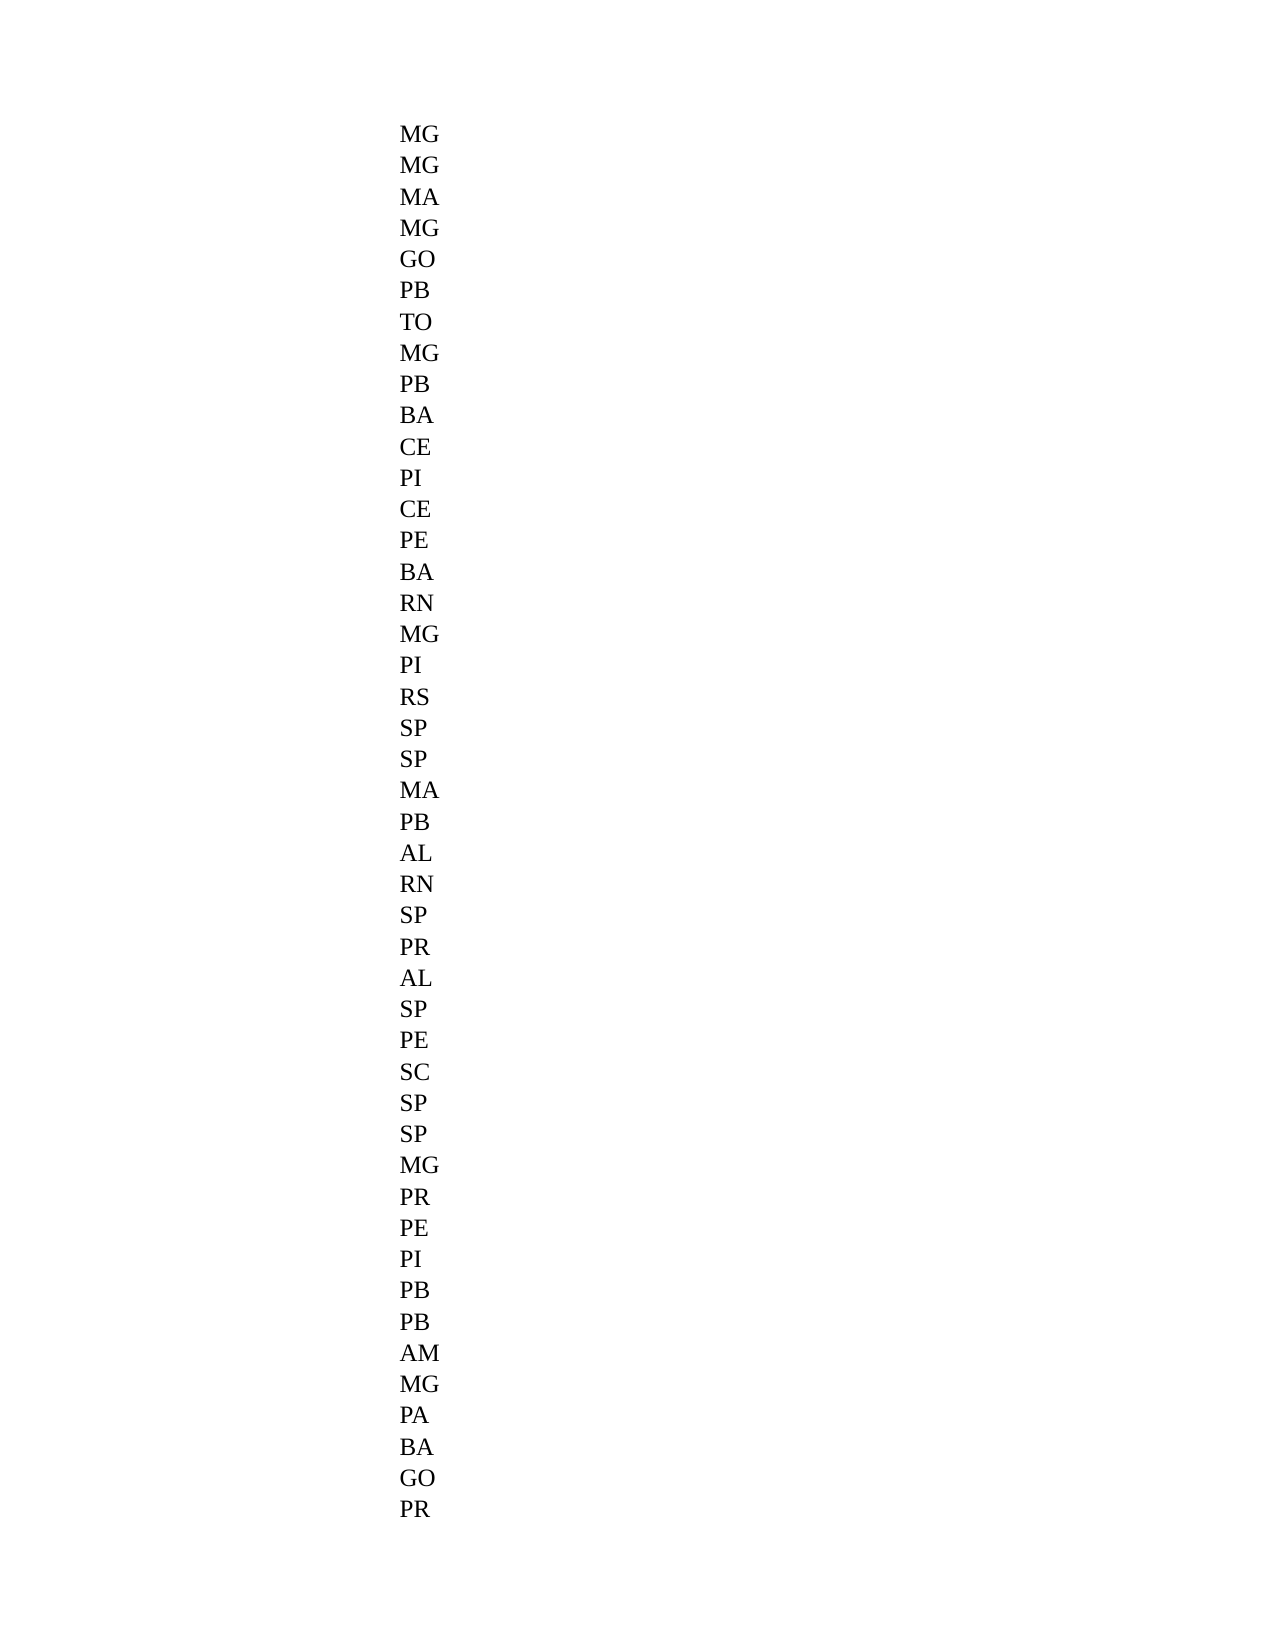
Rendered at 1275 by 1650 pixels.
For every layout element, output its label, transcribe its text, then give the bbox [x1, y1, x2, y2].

table_cell BA [399, 1431, 446, 1462]
table_cell [118, 931, 399, 962]
table_cell MA [399, 774, 446, 806]
table_cell CE [399, 493, 446, 524]
table_cell SP [399, 712, 446, 743]
table_cell PI [399, 1243, 446, 1274]
table_cell [118, 806, 399, 837]
table_cell MG [399, 149, 446, 181]
table_cell [118, 868, 399, 899]
table_cell [118, 899, 399, 931]
table_cell [118, 618, 399, 649]
table_cell PB [399, 368, 446, 399]
table_cell MG [399, 337, 446, 368]
table_cell [118, 399, 399, 431]
table_cell [118, 1462, 399, 1493]
table_cell PR [399, 1493, 446, 1524]
table_cell [118, 774, 399, 806]
table_cell [118, 587, 399, 618]
table_cell [118, 274, 399, 306]
table_cell [118, 149, 399, 181]
table_cell PR [399, 931, 446, 962]
table_cell PI [399, 462, 446, 493]
table_cell [118, 1243, 399, 1274]
table_cell [118, 962, 399, 993]
table_cell [118, 1118, 399, 1149]
table_cell MG [399, 118, 446, 149]
table_cell [118, 1274, 399, 1306]
table_cell BA [399, 399, 446, 431]
table_cell PE [399, 1212, 446, 1243]
table_cell [118, 181, 399, 212]
table_cell BA [399, 556, 446, 587]
table_cell [118, 493, 399, 524]
table_cell MG [399, 1368, 446, 1399]
table_cell [118, 1493, 399, 1524]
table_cell [118, 243, 399, 274]
table_cell PB [399, 806, 446, 837]
table_cell [118, 1024, 399, 1056]
table_cell AM [399, 1337, 446, 1368]
table_cell [118, 837, 399, 868]
table_cell GO [399, 243, 446, 274]
table_cell [118, 1149, 399, 1181]
table_cell [118, 524, 399, 556]
table_cell [118, 368, 399, 399]
table_cell [118, 649, 399, 681]
table_cell PA [399, 1399, 446, 1431]
table_cell GO [399, 1462, 446, 1493]
table_cell SP [399, 743, 446, 774]
table_cell RN [399, 868, 446, 899]
table_cell [118, 118, 399, 149]
table_cell [118, 993, 399, 1024]
table_cell PE [399, 524, 446, 556]
table_cell RS [399, 681, 446, 712]
table_cell [118, 743, 399, 774]
table_cell [118, 556, 399, 587]
table_cell [118, 681, 399, 712]
table_cell [118, 712, 399, 743]
table_cell [118, 1368, 399, 1399]
table_cell TO [399, 306, 446, 337]
table_cell [118, 1087, 399, 1118]
table_cell [118, 1306, 399, 1337]
table_cell AL [399, 837, 446, 868]
table_cell [118, 431, 399, 462]
table_cell MG [399, 618, 446, 649]
table_cell PI [399, 649, 446, 681]
table_cell [118, 212, 399, 243]
table_cell AL [399, 962, 446, 993]
table_cell SP [399, 1087, 446, 1118]
table_cell MG [399, 212, 446, 243]
table_cell [118, 1431, 399, 1462]
table_cell SP [399, 993, 446, 1024]
table_cell [118, 1212, 399, 1243]
table_cell SP [399, 1118, 446, 1149]
table_cell CE [399, 431, 446, 462]
table_cell PR [399, 1181, 446, 1212]
table_cell PE [399, 1024, 446, 1056]
table_cell [118, 1056, 399, 1087]
table_cell PB [399, 1306, 446, 1337]
table_cell MA [399, 181, 446, 212]
table_cell PB [399, 1274, 446, 1306]
table_cell [118, 1399, 399, 1431]
table_cell [118, 462, 399, 493]
table_cell PB [399, 274, 446, 306]
table_cell MG [399, 1149, 446, 1181]
table_cell SC [399, 1056, 446, 1087]
table_cell SP [399, 899, 446, 931]
table_cell [118, 337, 399, 368]
table_cell [118, 1181, 399, 1212]
table_cell [118, 1337, 399, 1368]
table_cell [118, 306, 399, 337]
table_cell RN [399, 587, 446, 618]
